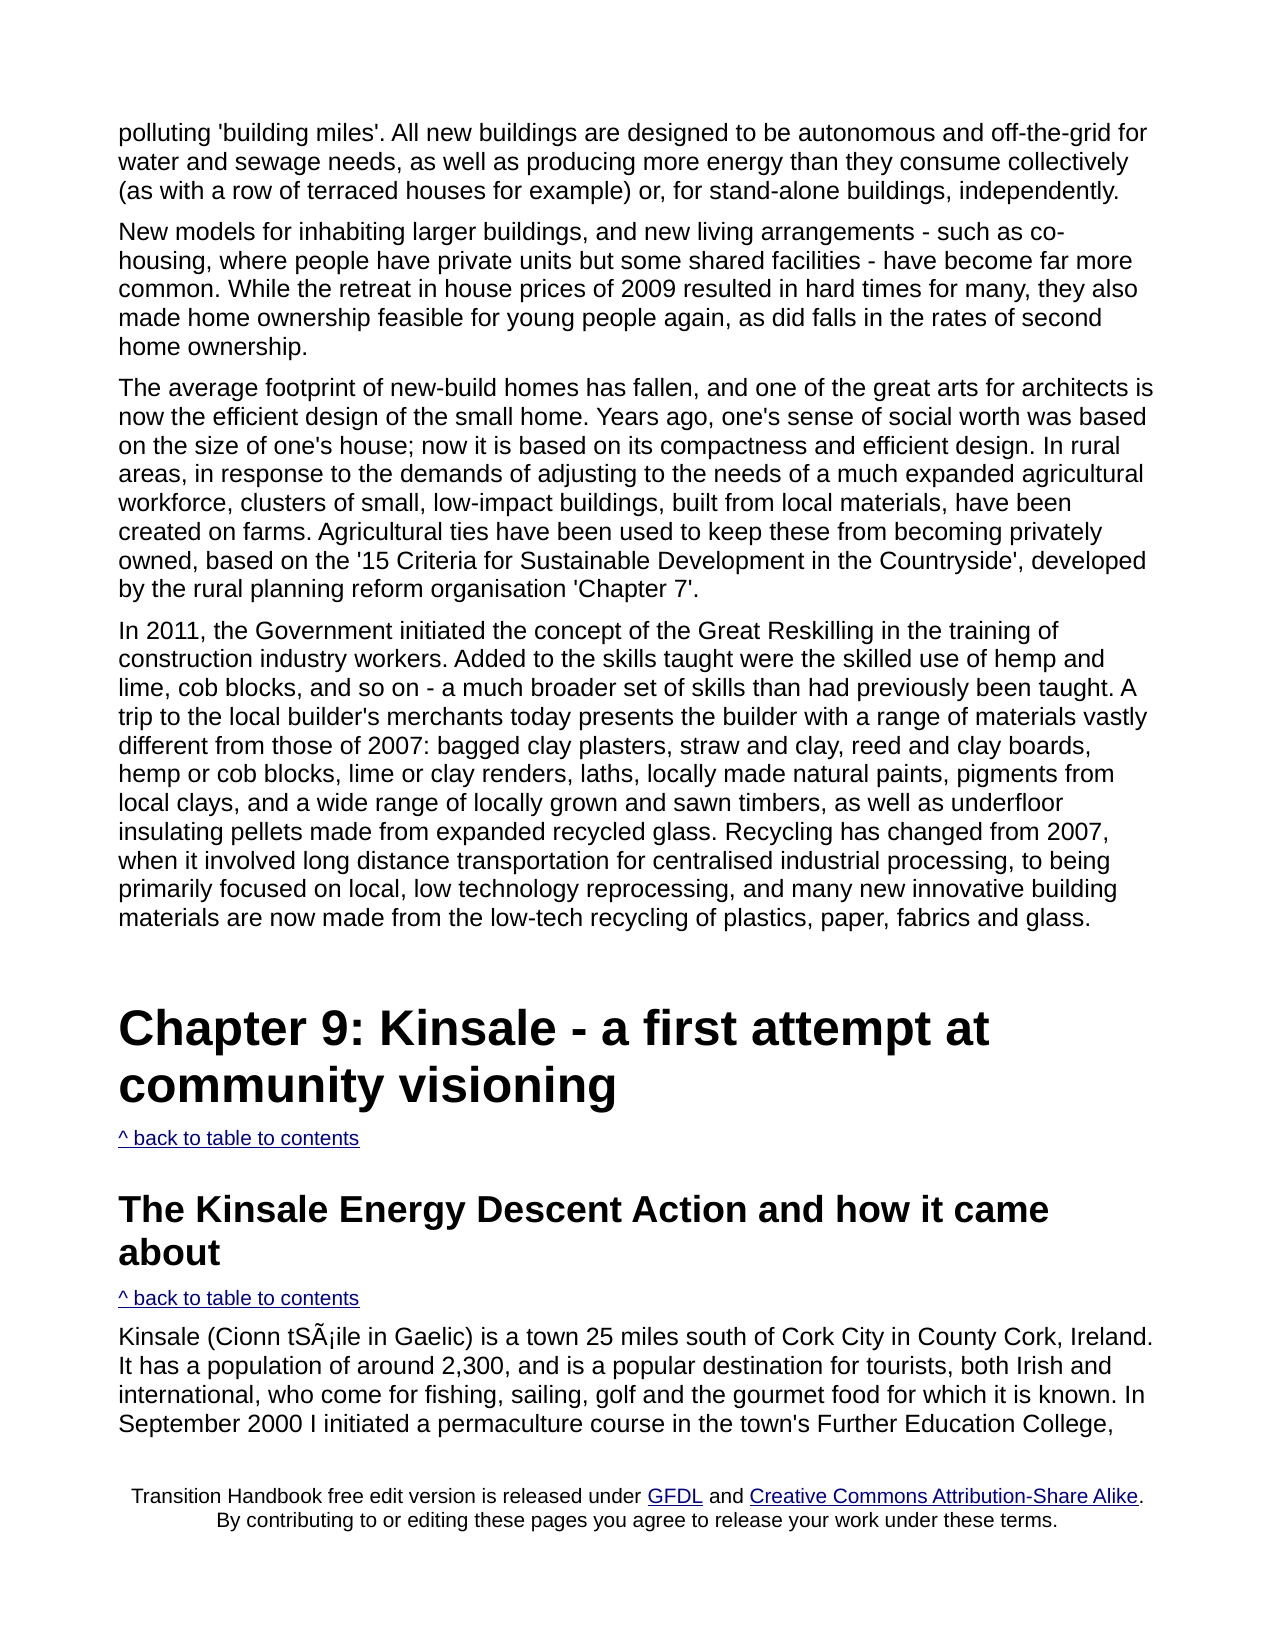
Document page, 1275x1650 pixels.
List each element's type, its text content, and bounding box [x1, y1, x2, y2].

text In 2011, the Government initiated the concept of the Great Reskilling in the training of construction industry workers. Added to the skills taught were the skilled use of hemp and lime, cob blocks, and so on - a much broader set of skills than had previously been taught. A trip to the local builder's merchants today presents the builder with a range of materials vastly different from those of 2007: bagged clay plasters, straw and clay, reed and clay boards, hemp or cob blocks, lime or clay renders, laths, locally made natural paints, pigments from local clays, and a wide range of locally grown and sawn timbers, as well as underfloor insulating pellets made from expanded recycled glass. Recycling has changed from 2007, when it involved long distance transportation for centralised industrial processing, to being primarily focused on local, low technology reprocessing, and many new innovative building materials are now made from the low-tech recycling of plastics, paper, fabrics and glass. [118, 616, 1157, 932]
subtitle Chapter 9: Kinsale - a first attempt at community visioning [118, 998, 1157, 1113]
text ^ back to table to contents [118, 1286, 1157, 1310]
text polluting 'building miles'. All new buildings are designed to be autonomous and off-the-grid for water and sewage needs, as well as producing more energy than they consume collectively (as with a row of terraced houses for example) or, for stand-alone buildings, independently. [118, 118, 1157, 204]
text Kinsale (Cionn tSÃ¡ile in Gaelic) is a town 25 miles south of Cork City in County Cork, Ireland. It has a population of around 2,300, and is a popular destination for tourists, both Irish and international, who come for fishing, sailing, golf and the gourmet food for which it is known. In September 2000 I initiated a permaculture course in the town's Further Education College, [118, 1322, 1157, 1437]
text The average footprint of new-build homes has fallen, and one of the great arts for architects is now the efficient design of the small home. Years ago, one's sense of social worth was based on the size of one's house; now it is based on its compactness and efficient design. In rural areas, in response to the demands of adjusting to the needs of a much expanded agricultural workforce, clusters of small, low-impact buildings, built from local materials, have been created on farms. Agricultural ties have been used to keep these from becoming privately owned, based on the '15 Criteria for Sustainable Development in the Countryside', developed by the rural planning reform organisation 'Chapter 7'. [118, 373, 1157, 603]
subtitle The Kinsale Energy Descent Action and how it came about [118, 1187, 1157, 1273]
text New models for inhabiting larger buildings, and new living arrangements - such as co-housing, where people have private units but some shared facilities - have become far more common. While the retreat in house prices of 2009 resulted in hard times for many, they also made home ownership feasible for young people again, as did falls in the rates of second home ownership. [118, 217, 1157, 361]
text ^ back to table to contents [118, 1126, 1157, 1149]
